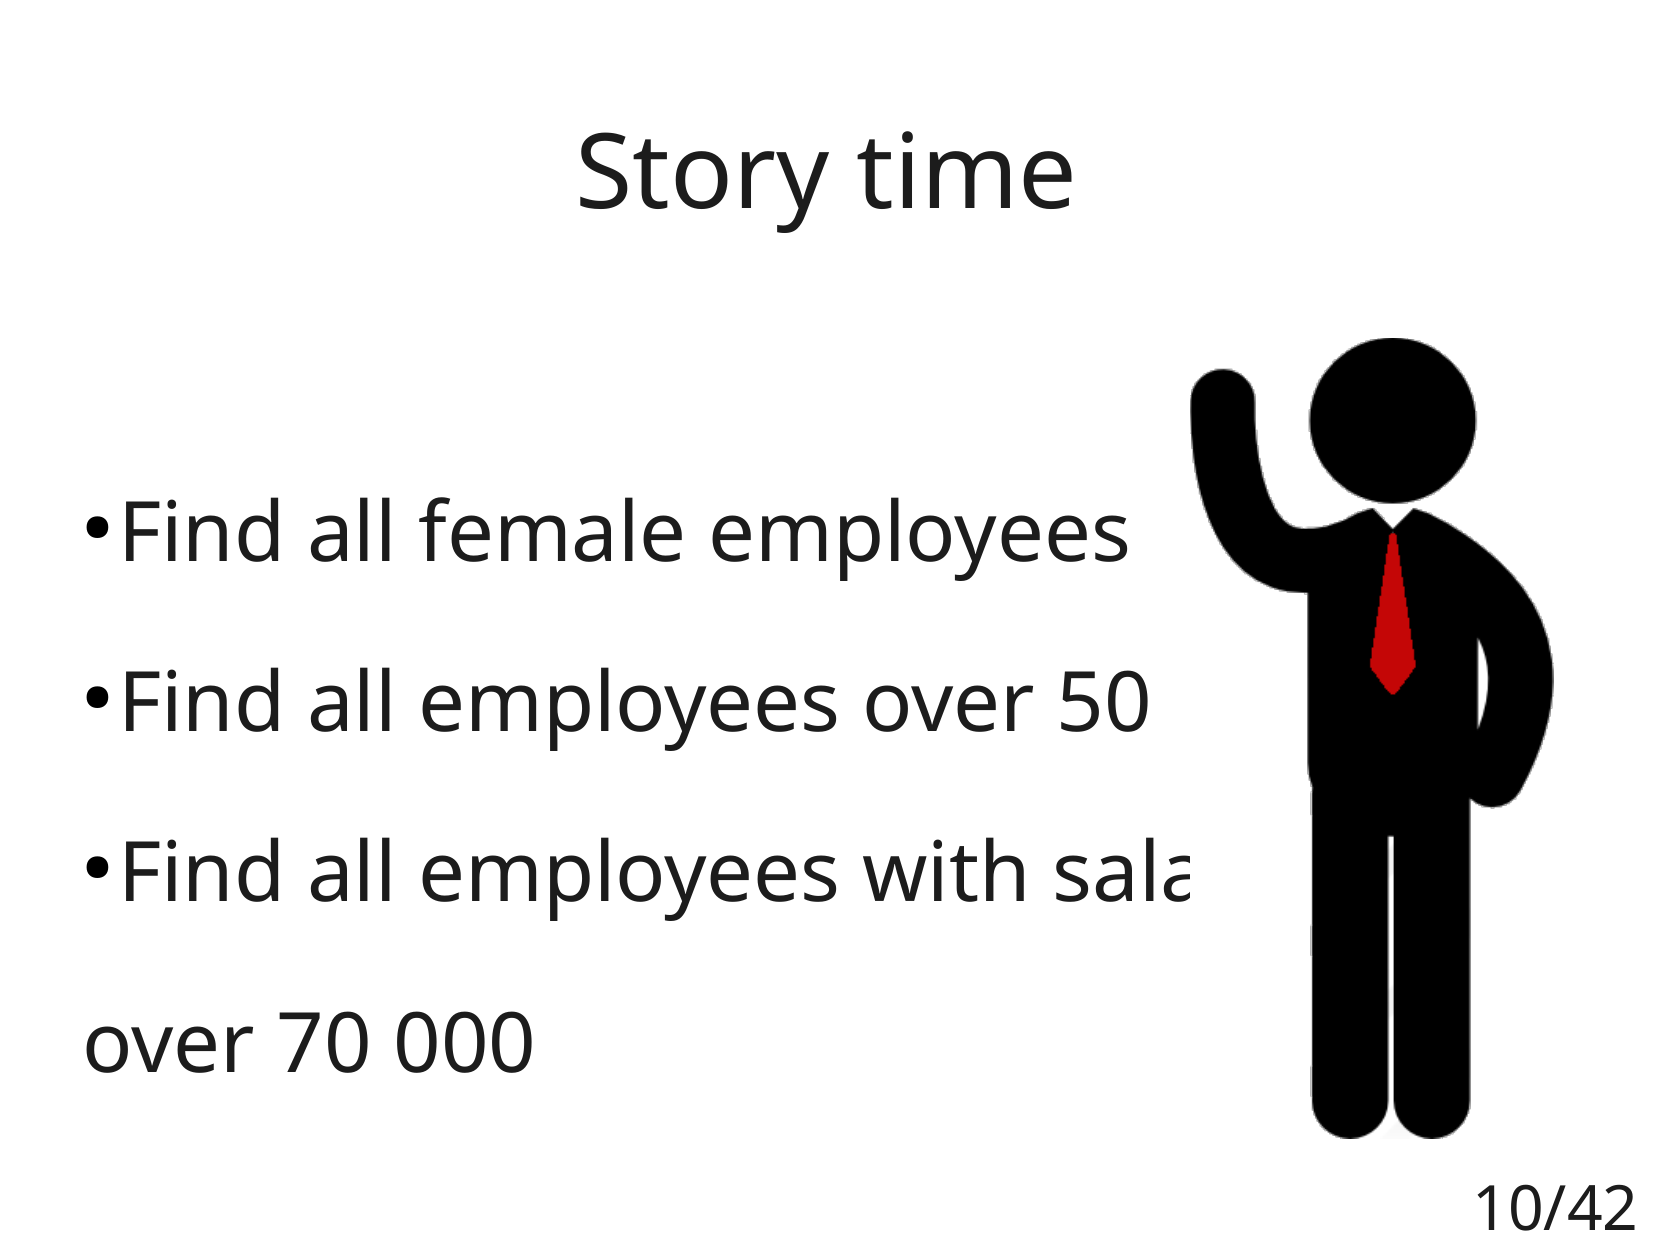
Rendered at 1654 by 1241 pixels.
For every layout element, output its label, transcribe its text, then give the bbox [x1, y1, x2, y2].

text_box <numer>/42 [1071, 1155, 1654, 1241]
picture [1190, 338, 1554, 1139]
subtitle Find all female employees Find all employees over 50 Find all employees with salary over 70 000 [82, 290, 1571, 1109]
title Story time [82, 64, 1571, 272]
